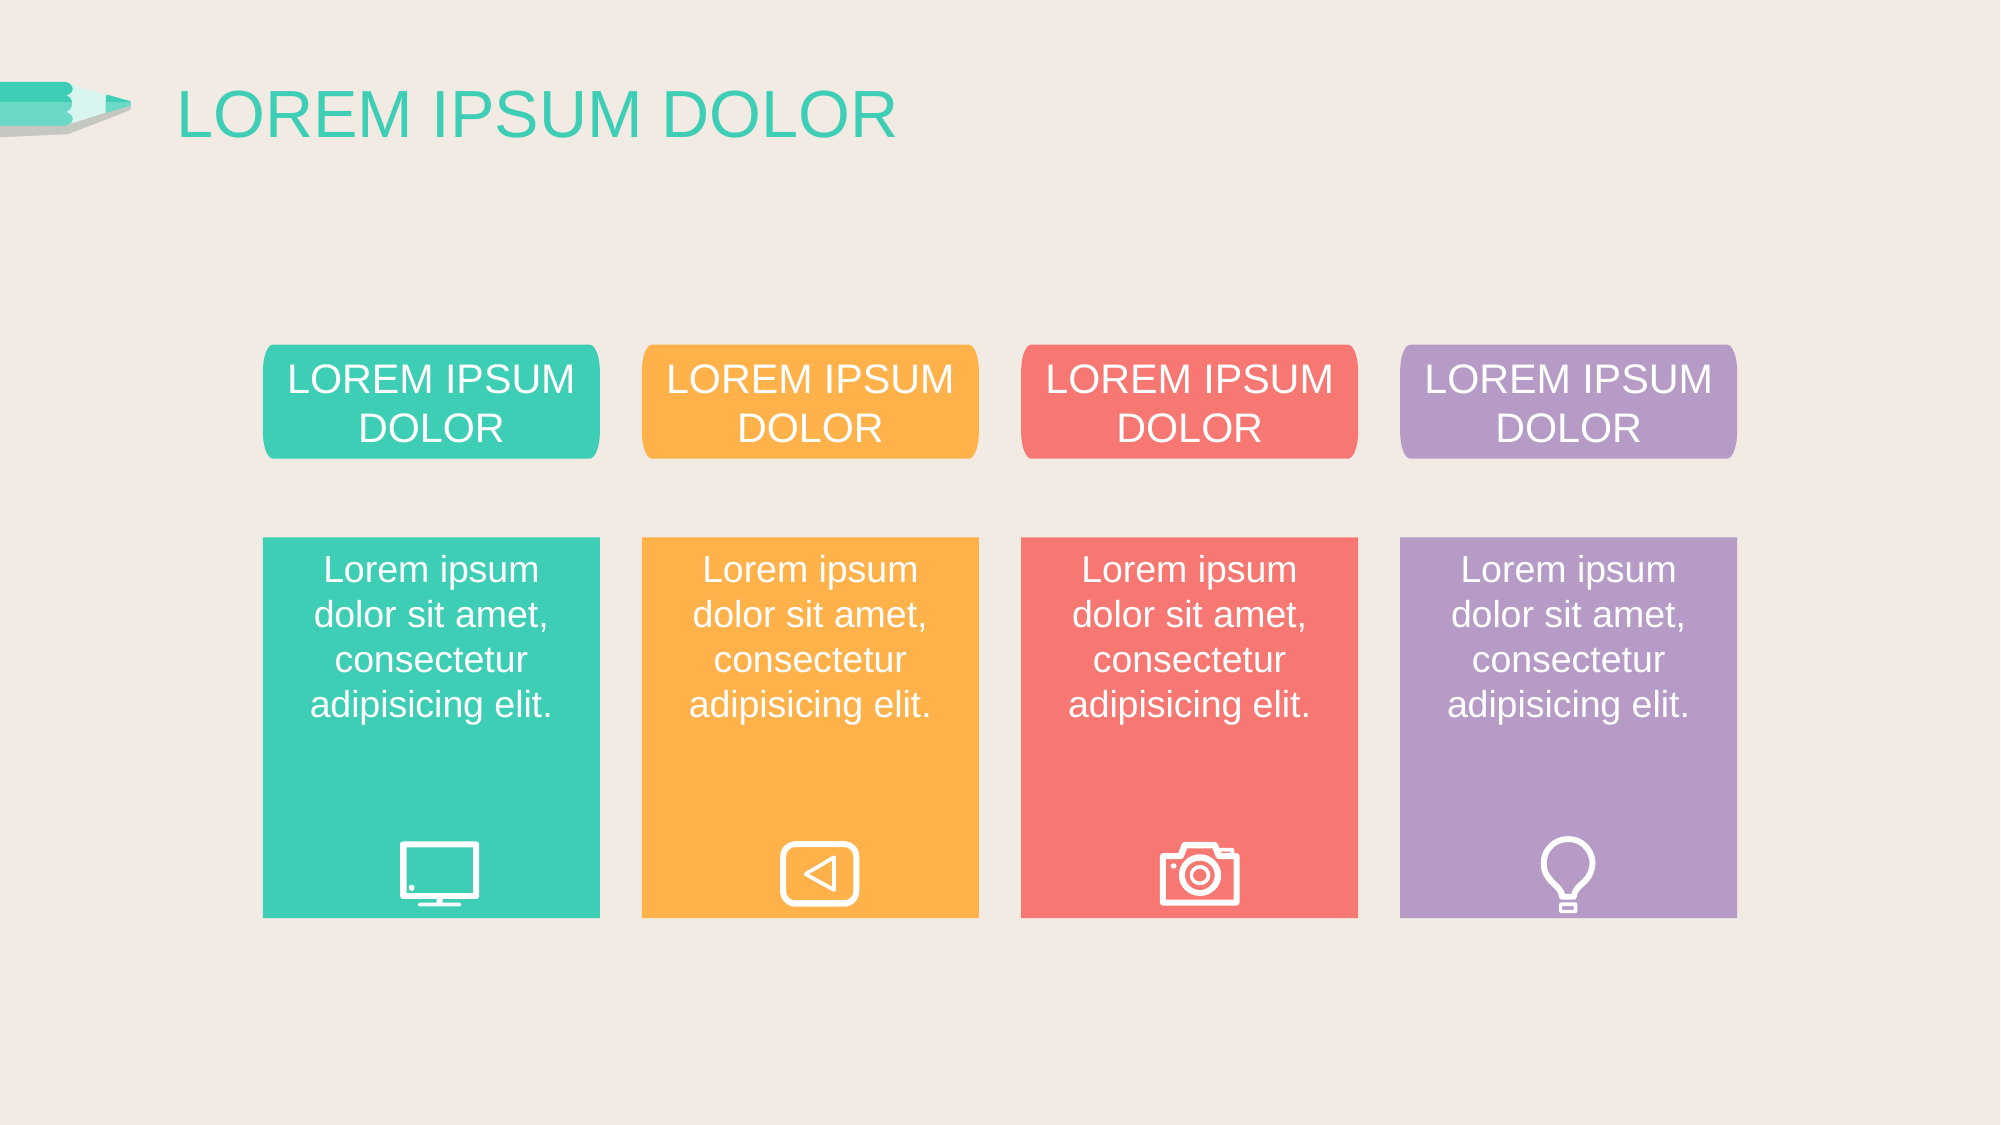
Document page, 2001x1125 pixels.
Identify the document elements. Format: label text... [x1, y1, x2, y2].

text_box LOREM IPSUM DOLOR [1021, 344, 1359, 459]
text_box LOREM IPSUM DOLOR [262, 344, 600, 459]
text_box [1540, 836, 1596, 900]
text_box [780, 841, 860, 907]
text_box [1559, 902, 1578, 914]
picture [0, 0, 2001, 1125]
text_box LOREM IPSUM DOLOR [161, 60, 1802, 160]
text_box [1159, 841, 1240, 906]
text_box Lorem ipsum dolor sit amet, consectetur adipisicing elit. [262, 537, 600, 919]
text_box LOREM IPSUM DOLOR [1400, 344, 1738, 459]
text_box [400, 841, 480, 907]
text_box LOREM IPSUM DOLOR [641, 344, 979, 459]
text_box Lorem ipsum dolor sit amet, consectetur adipisicing elit. [1021, 537, 1359, 919]
text_box Lorem ipsum dolor sit amet, consectetur adipisicing elit. [641, 537, 979, 919]
text_box Lorem ipsum dolor sit amet, consectetur adipisicing elit. [1400, 537, 1738, 919]
